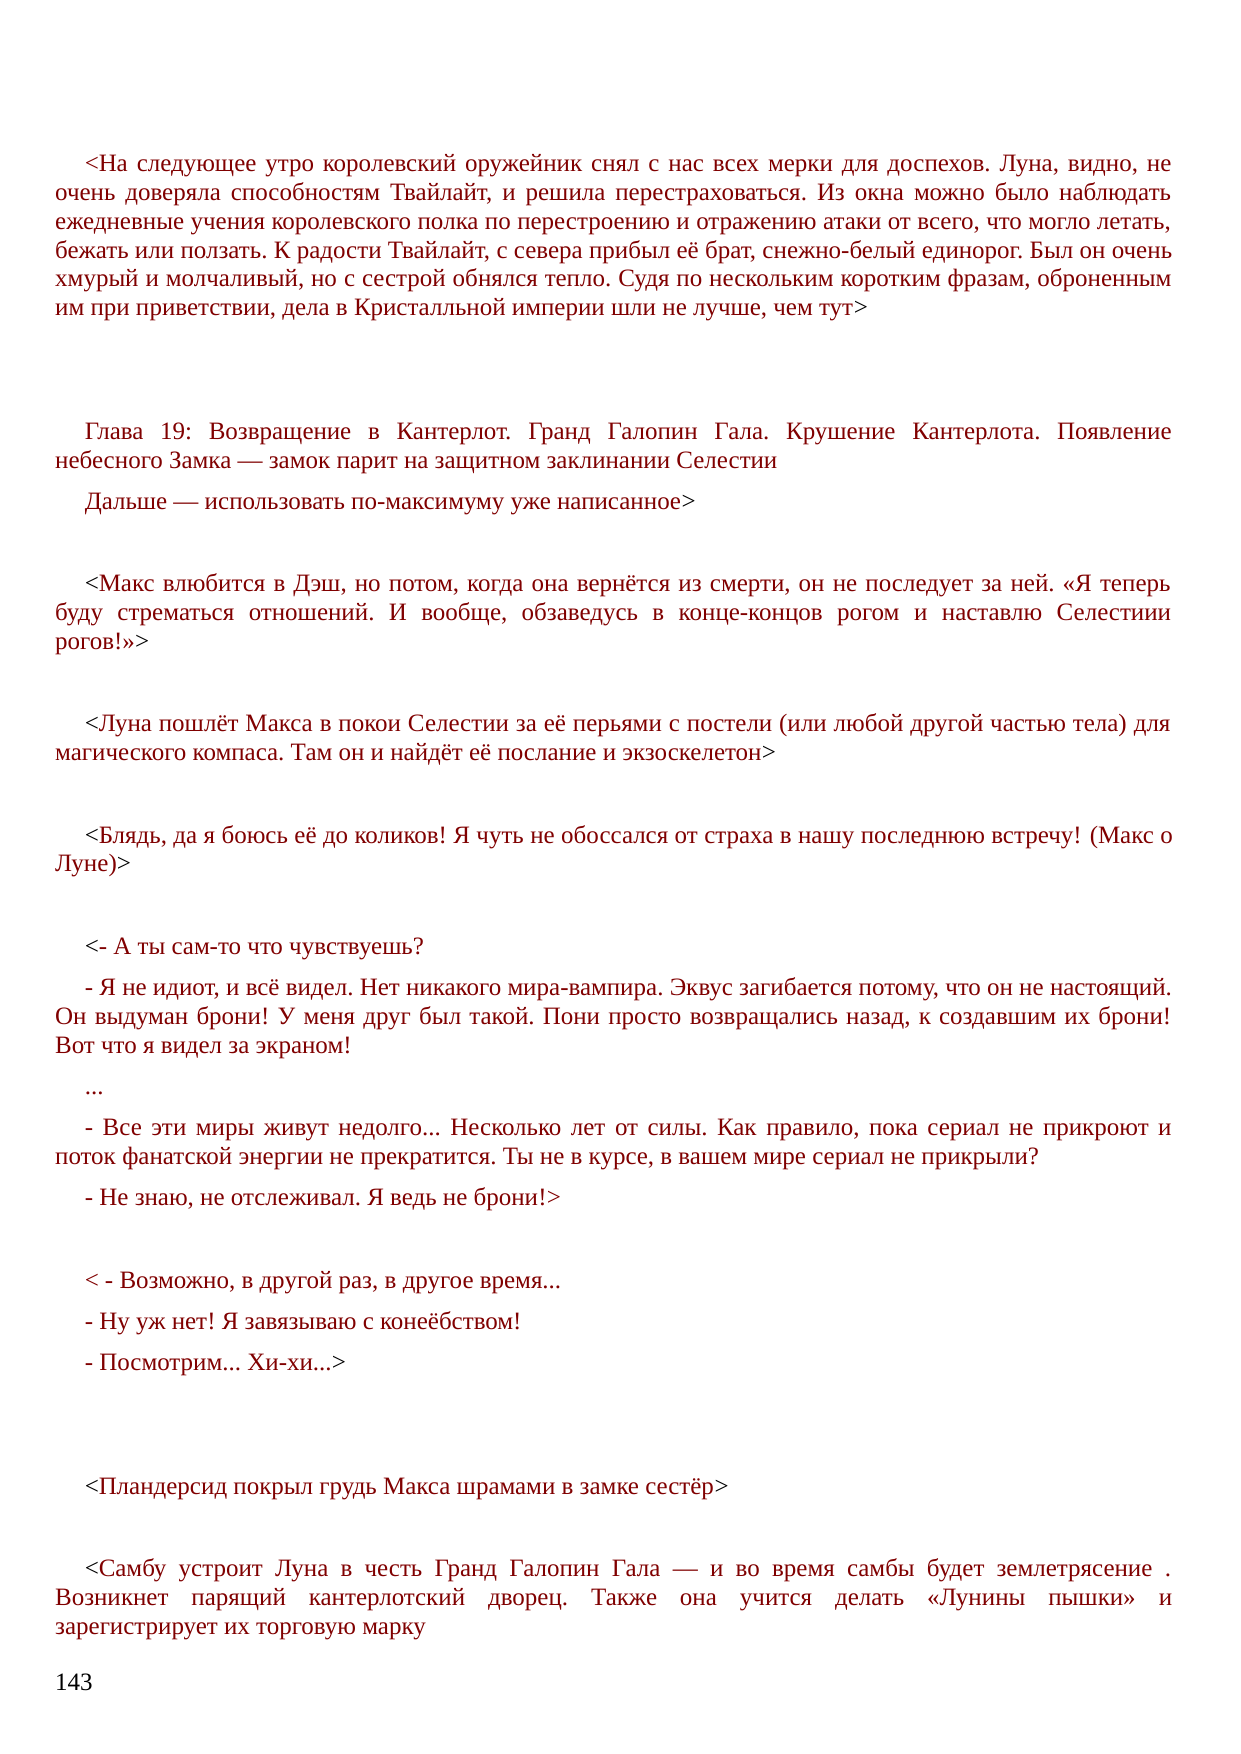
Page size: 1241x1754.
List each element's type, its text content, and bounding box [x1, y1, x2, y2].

text - Не знаю, не отслеживал. Я ведь не брони!> [55, 1182, 1173, 1211]
text <Макс влюбится в Дэш, но потом, когда она вернётся из смерти, он не последует за ней. «Я теперь буду стрематься отношений. И вообще, обзаведусь в конце-концов рогом и наставлю Селестиии рогов!»> [55, 568, 1173, 655]
text Глава 19: Возвращение в Кантерлот. Гранд Галопин Гала. Крушение Кантерлота. Появление небесного Замка — замок парит на защитном заклинании Селестии [55, 416, 1173, 473]
text <Луна пошлёт Макса в покои Селестии за её перьями с постели (или любой другой частью тела) для магического компаса. Там он и найдёт её послание и экзоскелетон> [55, 708, 1173, 766]
text <На следующее утро королевский оружейник снял с нас всех мерки для доспехов. Луна, видно, не очень доверяла способностям Твайлайт, и решила перестраховаться. Из окна можно было наблюдать ежедневные учения королевского полка по перестроению и отражению атаки от всего, что могло летать, бежать или ползать. К радости Твайлайт, с севера прибыл её брат, снежно-белый единорог. Был он очень хмурый и молчаливый, но с сестрой обнялся тепло. Судя по нескольким коротким фразам, оброненным им при приветствии, дела в Кристалльной империи шли не лучше, чем тут> [55, 148, 1173, 321]
text <Пландерсид покрыл грудь Макса шрамами в замке сестёр> [55, 1471, 1173, 1500]
text - Я не идиот, и всё видел. Нет никакого мира-вампира. Эквус загибается потому, что он не настоящий. Он выдуман брони! У меня друг был такой. Пони просто возвращались назад, к создавшим их брони! Вот что я видел за экраном! [55, 972, 1173, 1058]
text <Блядь, да я боюсь её до коликов! Я чуть не обоссался от страха в нашу последнюю встречу! (Макс о Луне)> [55, 820, 1173, 877]
text - Все эти миры живут недолго... Несколько лет от силы. Как правило, пока сериал не прикроют и поток фанатской энергии не прекратится. Ты не в курсе, в вашем мире сериал не прикрыли? [55, 1112, 1173, 1170]
text Дальше — использовать по-максимуму уже написанное> [55, 486, 1173, 515]
text <Самбу устроит Луна в честь Гранд Галопин Гала — и во время самбы будет землетрясение . Возникнет парящий кантерлотский дворец. Также она учится делать «Лунины пышки» и зарегистрирует их торговую марку [55, 1553, 1173, 1640]
text ... [55, 1071, 1173, 1100]
text - Ну уж нет! Я завязываю с конеёбством! [55, 1306, 1173, 1335]
text - Посмотрим... Хи-хи...> [55, 1347, 1173, 1376]
text <- А ты сам-то что чувствуешь? [55, 931, 1173, 960]
text < - Возможно, в другой раз, в другое время... [55, 1265, 1173, 1293]
